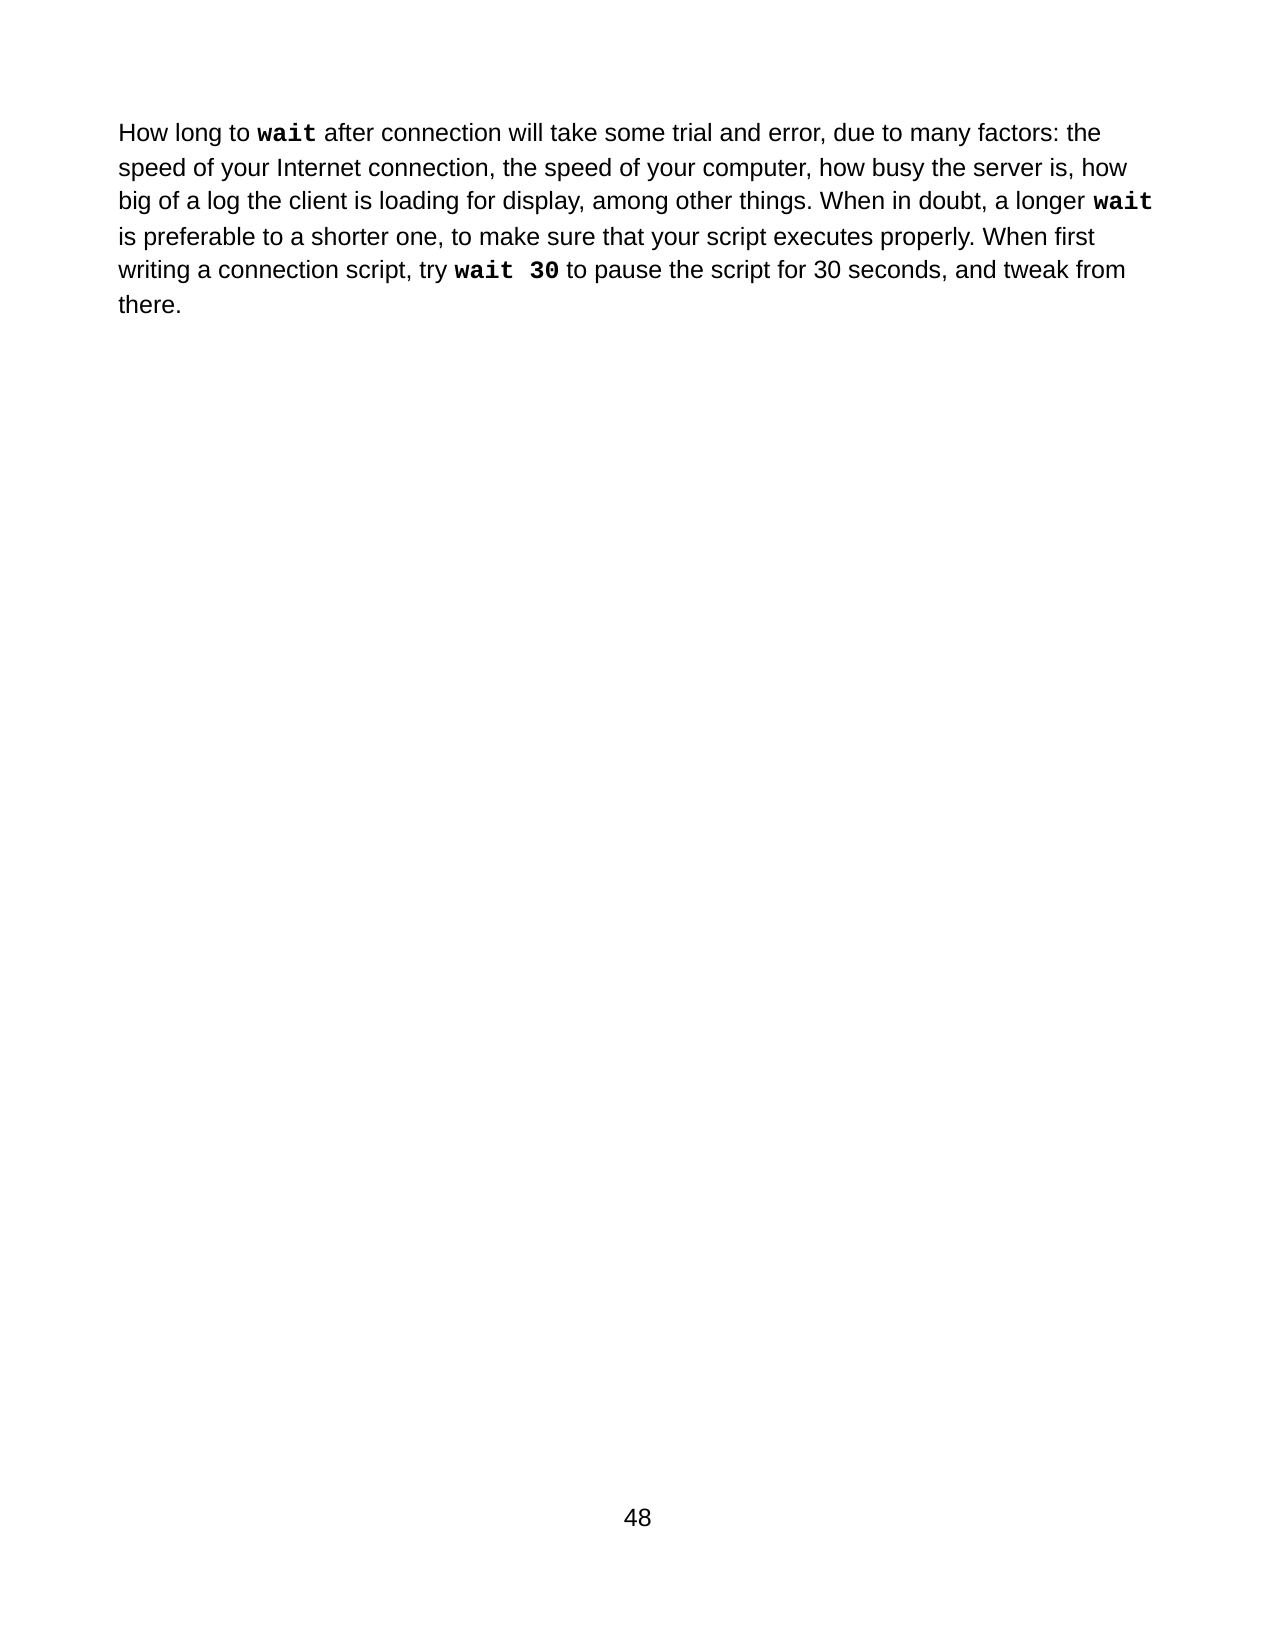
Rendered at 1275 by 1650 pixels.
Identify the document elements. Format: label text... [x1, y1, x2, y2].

text How long to wait after connection will take some trial and error, due to many factors: the speed of your Internet connection, the speed of your computer, how busy the server is, how big of a log the client is loading for display, among other things. When in doubt, a longer wait is preferable to a shorter one, to make sure that your script executes properly. When first writing a connection script, try wait 30 to pause the script for 30 seconds, and tweak from there. [118, 118, 1157, 318]
